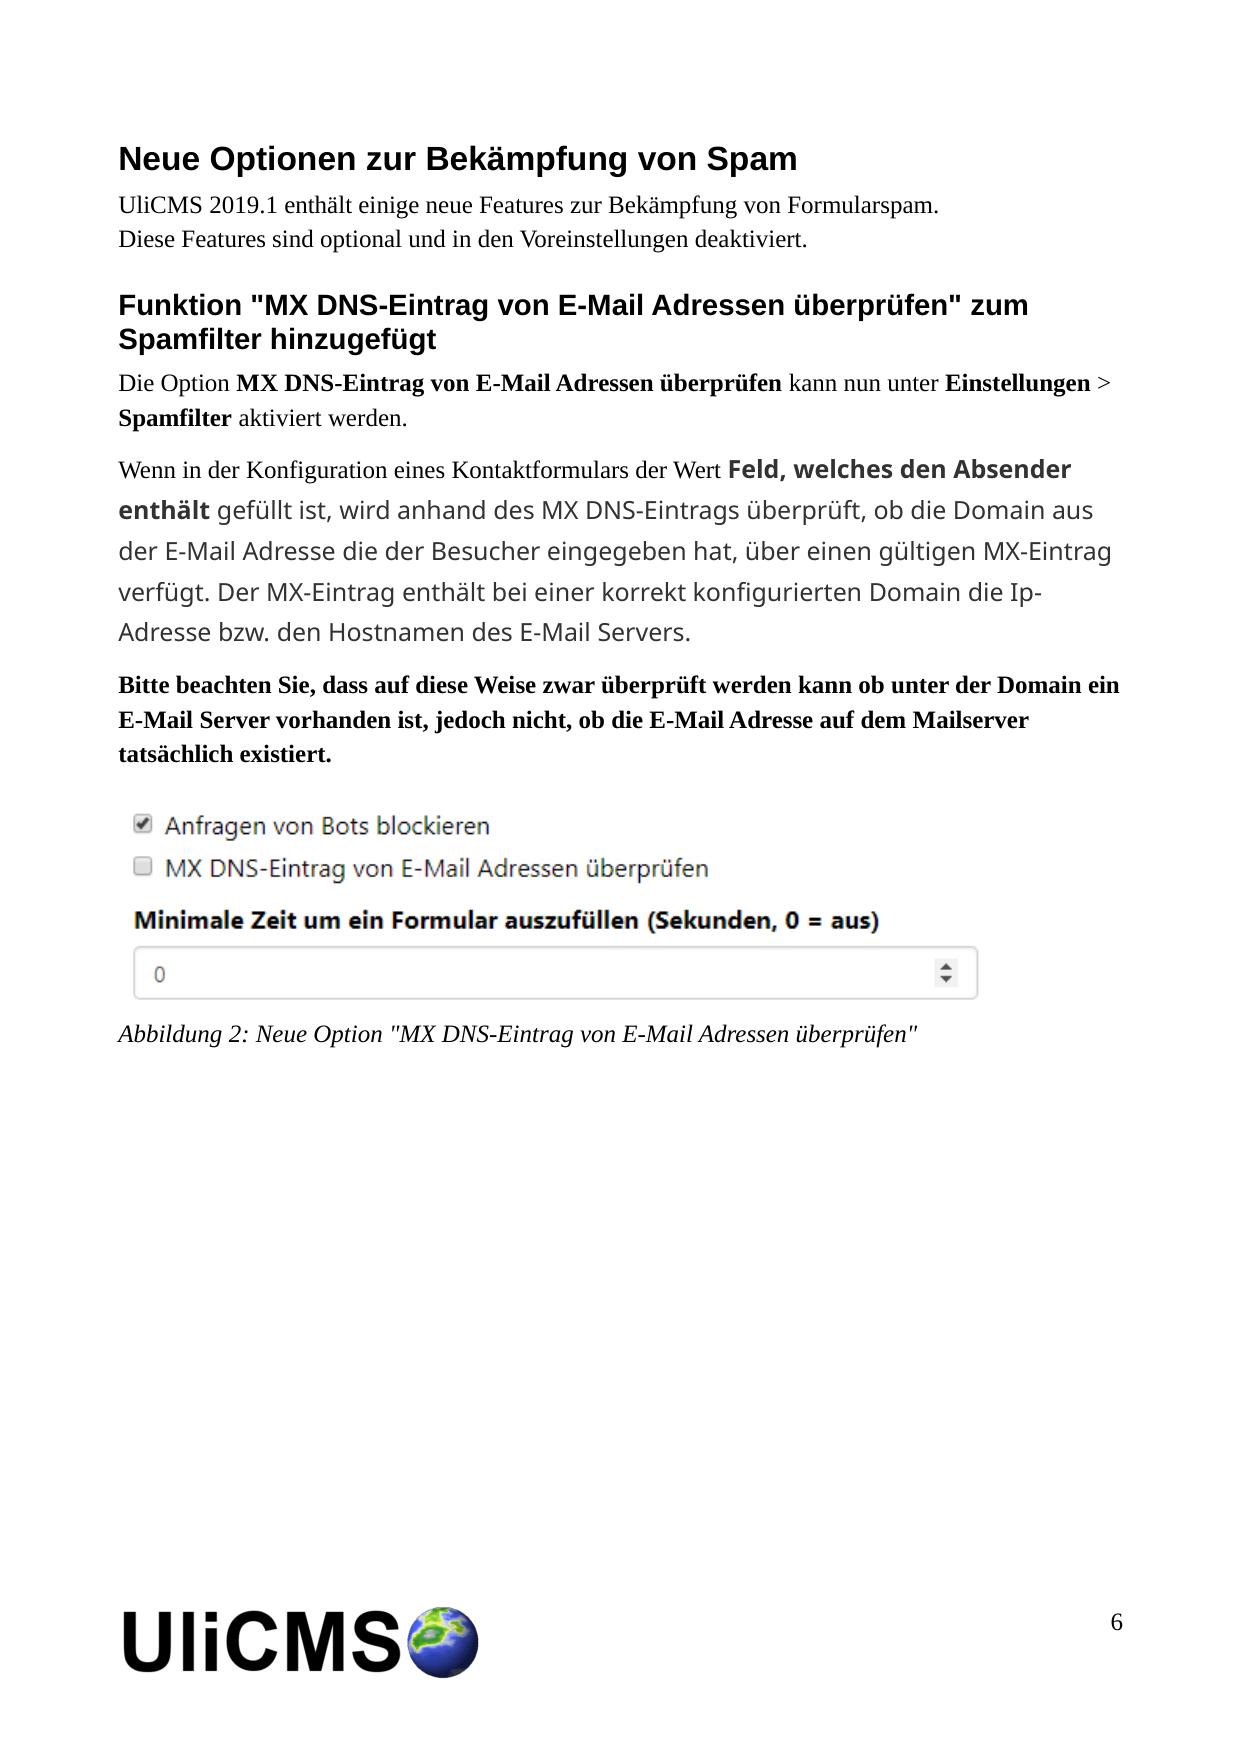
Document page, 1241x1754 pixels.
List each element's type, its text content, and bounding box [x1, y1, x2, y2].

text Wenn in der Konfiguration eines Kontaktformulars der Wert Feld, welches den Absender enthält gefüllt ist, wird anhand des MX DNS-Eintrags überprüft, ob die Domain aus der E-Mail Adresse die der Besucher eingegeben hat, über einen gültigen MX-Eintrag verfügt. Der MX-Eintrag enthält bei einer korrekt konfigurierten Domain die Ip-Adresse bzw. den Hostnamen des E-Mail Servers. [118, 452, 1123, 649]
text Die Option MX DNS-Eintrag von E-Mail Adressen überprüfen kann nun unter Einstellungen > Spamfilter aktiviert werden. [118, 368, 1123, 431]
picture [118, 1607, 479, 1681]
text UliCMS 2019.1 enthält einige neue Features zur Bekämpfung von Formularspam. Diese Features sind optional und in den Voreinstellungen deaktiviert. [118, 190, 1123, 253]
text Abbildung 2: Neue Option "MX DNS-Eintrag von E-Mail Adressen überprüfen" [118, 1014, 990, 1048]
subtitle Neue Optionen zur Bekämpfung von Spam [118, 139, 1123, 178]
picture [118, 801, 990, 1014]
text Bitte beachten Sie, dass auf diese Weise zwar überprüft werden kann ob unter der Domain ein E-Mail Server vorhanden ist, jedoch nicht, ob die E-Mail Adresse auf dem Mailserver tatsächlich existiert. [118, 671, 1123, 768]
subtitle Funktion "MX DNS-Eintrag von E-Mail Adressen überprüfen" zum Spamfilter hinzugefügt [118, 288, 1123, 356]
